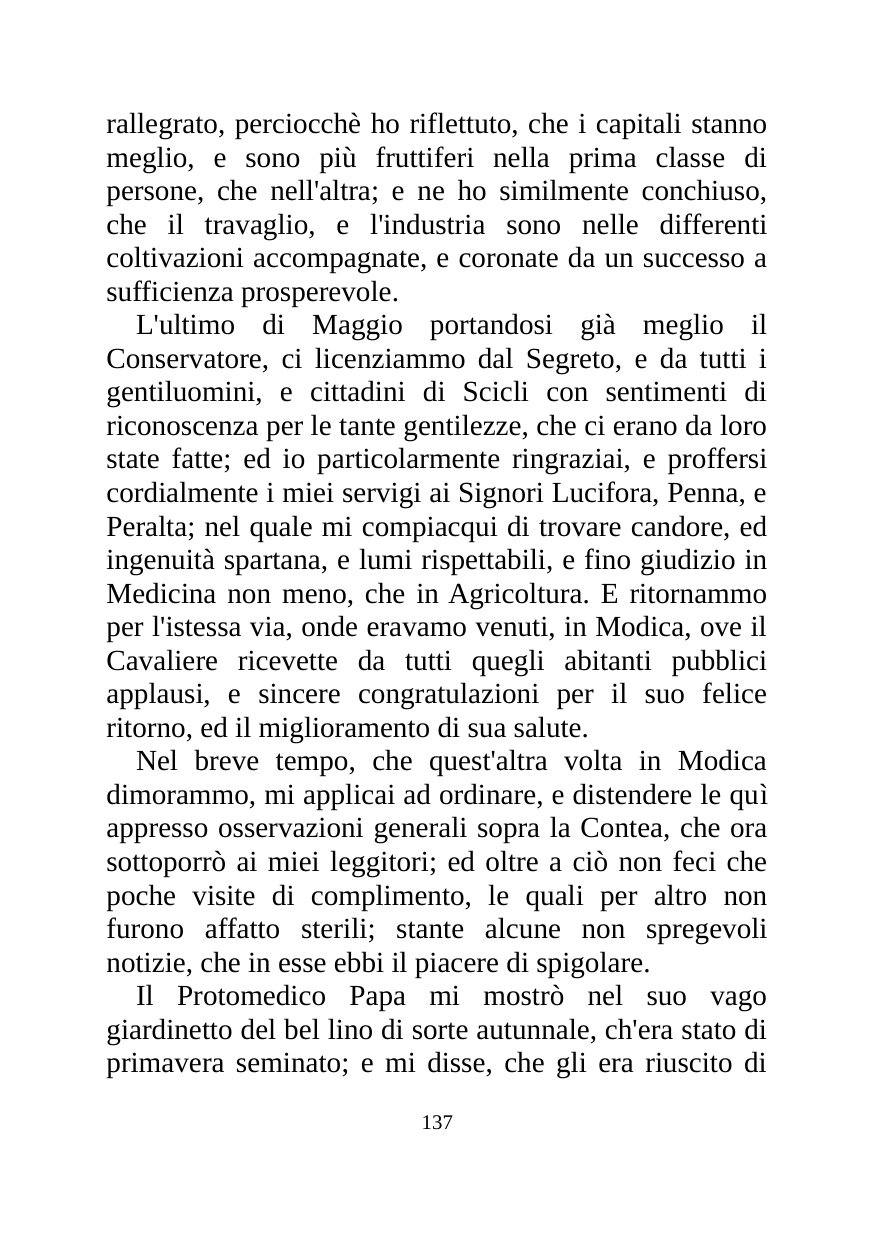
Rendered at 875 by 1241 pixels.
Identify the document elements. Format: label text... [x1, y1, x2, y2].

text L'ultimo di Maggio portandosi già meglio il Conservatore, ci licenziammo dal Segreto, e da tutti i gentiluomini, e cittadini di Scicli con sentimenti di riconoscenza per le tante gentilezze, che ci erano da loro state fatte; ed io particolarmente ringraziai, e proffersi cordialmente i miei servigi ai Signori Lucifora, Penna, e Peralta; nel quale mi compiacqui di trovare candore, ed ingenuità spartana, e lumi rispettabili, e fino giudizio in Medicina non meno, che in Agricoltura. E ritornammo per l'istessa via, onde eravamo venuti, in Modica, ove il Cavaliere ricevette da tutti quegli abitanti pubblici applausi, e sincere congratulazioni per il suo felice ritorno, ed il miglioramento di sua salute. [106, 307, 768, 743]
text Nel breve tempo, che quest'altra volta in Modica dimorammo, mi applicai ad ordinare, e distendere le quì appresso osservazioni generali sopra la Contea, che ora sottoporrò ai miei leggitori; ed oltre a ciò non feci che poche visite di complimento, le quali per altro non furono affatto sterili; stante alcune non spregevoli notizie, che in esse ebbi il piacere di spigolare. [106, 743, 768, 978]
text rallegrato, perciocchè ho riflettuto, che i capitali stanno meglio, e sono più fruttiferi nella prima classe di persone, che nell'altra; e ne ho similmente conchiuso, che il travaglio, e l'industria sono nelle differenti coltivazioni accompagnate, e coronate da un successo a sufficienza prosperevole. [106, 106, 768, 307]
text Il Protomedico Papa mi mostrò nel suo vago giardinetto del bel lino di sorte autunnale, ch'era stato di primavera seminato; e mi disse, che gli era riuscito di [106, 978, 768, 1079]
